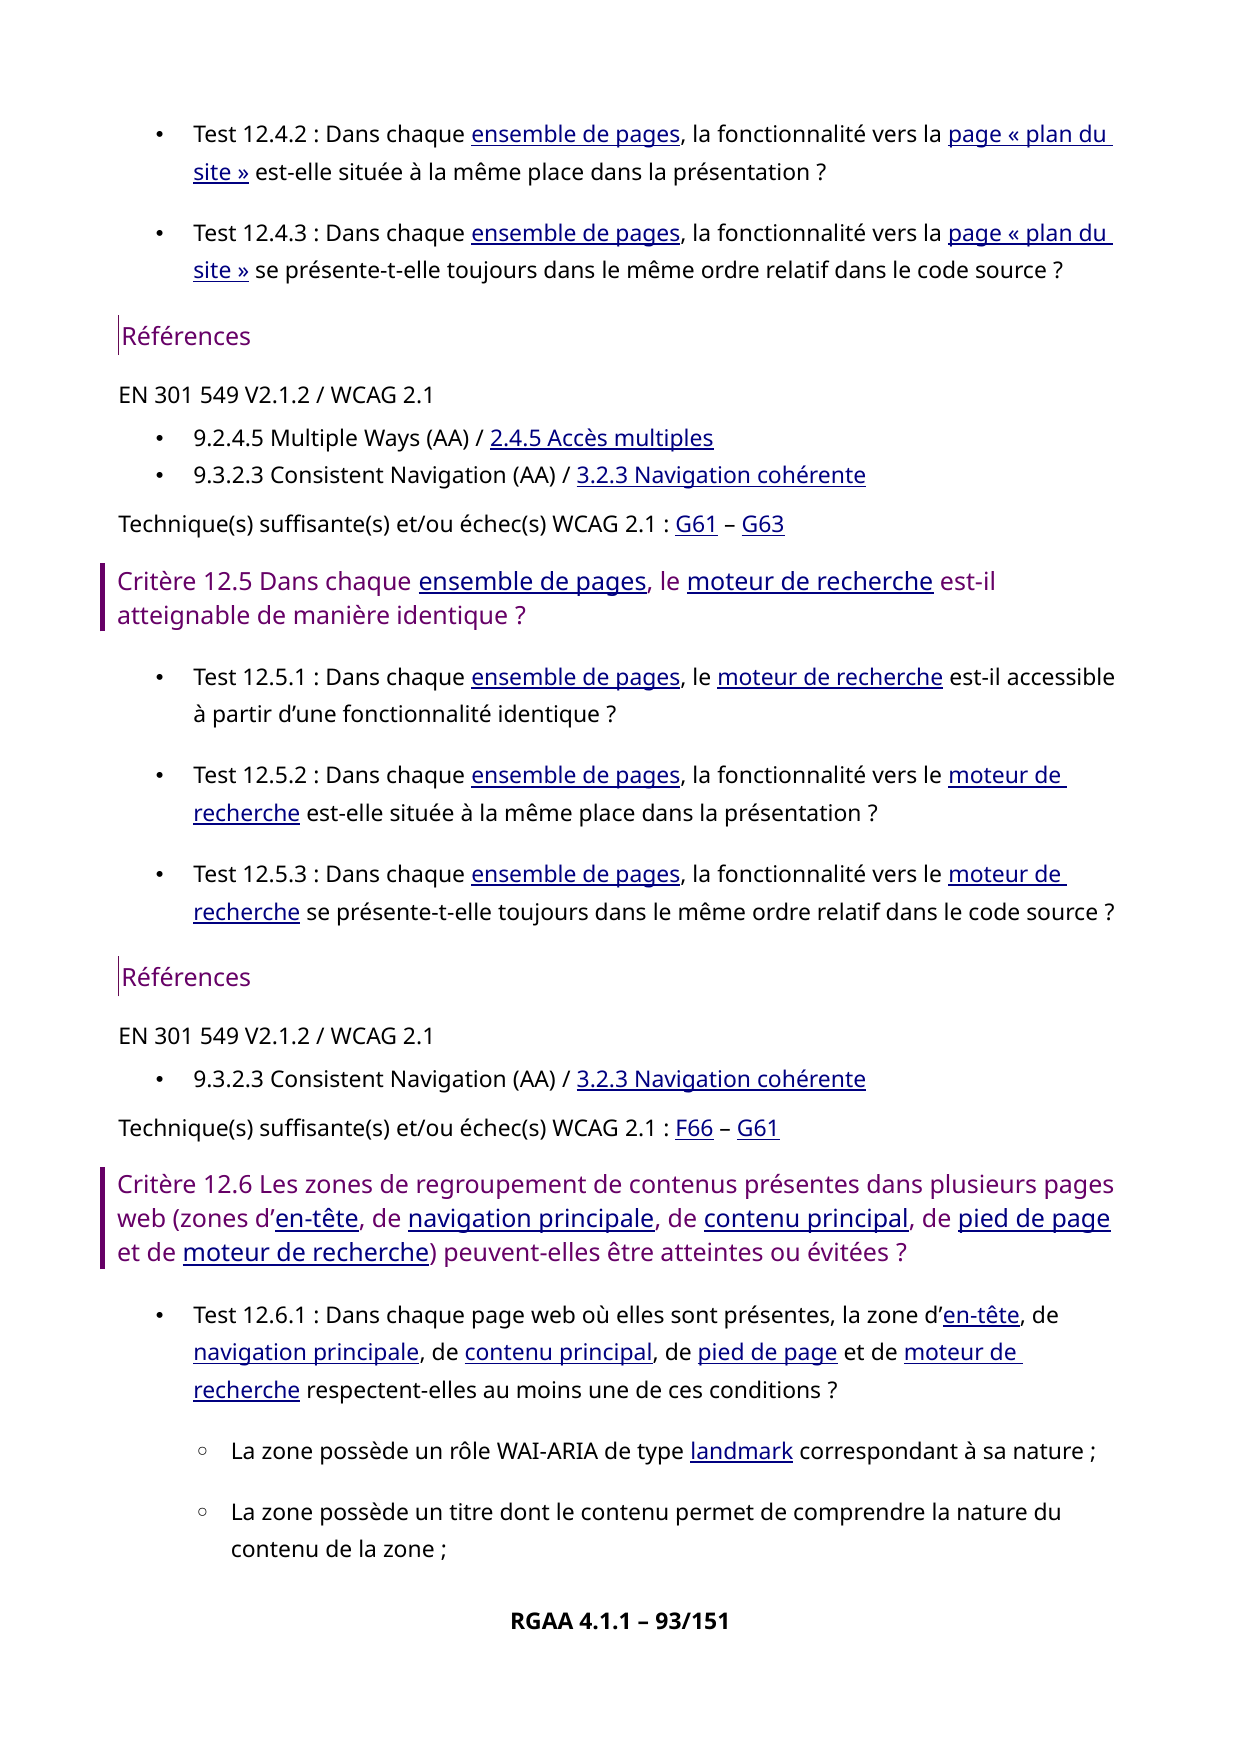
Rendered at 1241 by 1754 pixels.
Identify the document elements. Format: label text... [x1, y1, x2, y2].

subtitle Références [119, 956, 1122, 996]
subtitle Critère 12.6 Les zones de regroupement de contenus présentes dans plusieurs pages web (zones d’en-tête, de navigation principale, de contenu principal, de pied de page et de moteur de recherche) peuvent-elles être atteintes ou évitées ? [105, 1167, 1122, 1269]
list La zone possède un rôle WAI-ARIA de type landmark correspondant à sa nature ; [193, 1435, 1122, 1466]
list 9.2.4.5 Multiple Ways (AA) / 2.4.5 Accès multiples [156, 422, 1122, 453]
list Test 12.5.1 : Dans chaque ensemble de pages, le moteur de recherche est-il accessible à partir d’une fonctionnalité identique ? [156, 661, 1122, 729]
subtitle Critère 12.5 Dans chaque ensemble de pages, le moteur de recherche est-il atteignable de manière identique ? [105, 563, 1122, 631]
list La zone possède un titre dont le contenu permet de comprendre la nature du contenu de la zone ; [193, 1496, 1122, 1564]
subtitle Références [119, 315, 1122, 355]
list Test 12.5.2 : Dans chaque ensemble de pages, la fonctionnalité vers le moteur de recherche est-elle située à la même place dans la présentation ? [156, 759, 1122, 828]
list 9.3.2.3 Consistent Navigation (AA) / 3.2.3 Navigation cohérente [156, 459, 1122, 490]
list Test 12.6.1 : Dans chaque page web où elles sont présentes, la zone d’en-tête, de navigation principale, de contenu principal, de pied de page et de moteur de recherche respectent-elles au moins une de ces conditions ? [156, 1299, 1122, 1405]
list Test 12.5.3 : Dans chaque ensemble de pages, la fonctionnalité vers le moteur de recherche se présente-t-elle toujours dans le même ordre relatif dans le code source ? [156, 858, 1122, 927]
list Test 12.4.2 : Dans chaque ensemble de pages, la fonctionnalité vers la page « plan du site » est-elle située à la même place dans la présentation ? [156, 118, 1122, 187]
text EN 301 549 V2.1.2 / WCAG 2.1 [118, 1020, 1122, 1051]
list 9.3.2.3 Consistent Navigation (AA) / 3.2.3 Navigation cohérente [156, 1063, 1122, 1094]
text Technique(s) suffisante(s) et/ou échec(s) WCAG 2.1 : G61 – G63 [118, 508, 1122, 540]
text EN 301 549 V2.1.2 / WCAG 2.1 [118, 379, 1122, 410]
list Test 12.4.3 : Dans chaque ensemble de pages, la fonctionnalité vers la page « plan du site » se présente-t-elle toujours dans le même ordre relatif dans le code source ? [156, 217, 1122, 285]
text Technique(s) suffisante(s) et/ou échec(s) WCAG 2.1 : F66 – G61 [118, 1112, 1122, 1143]
